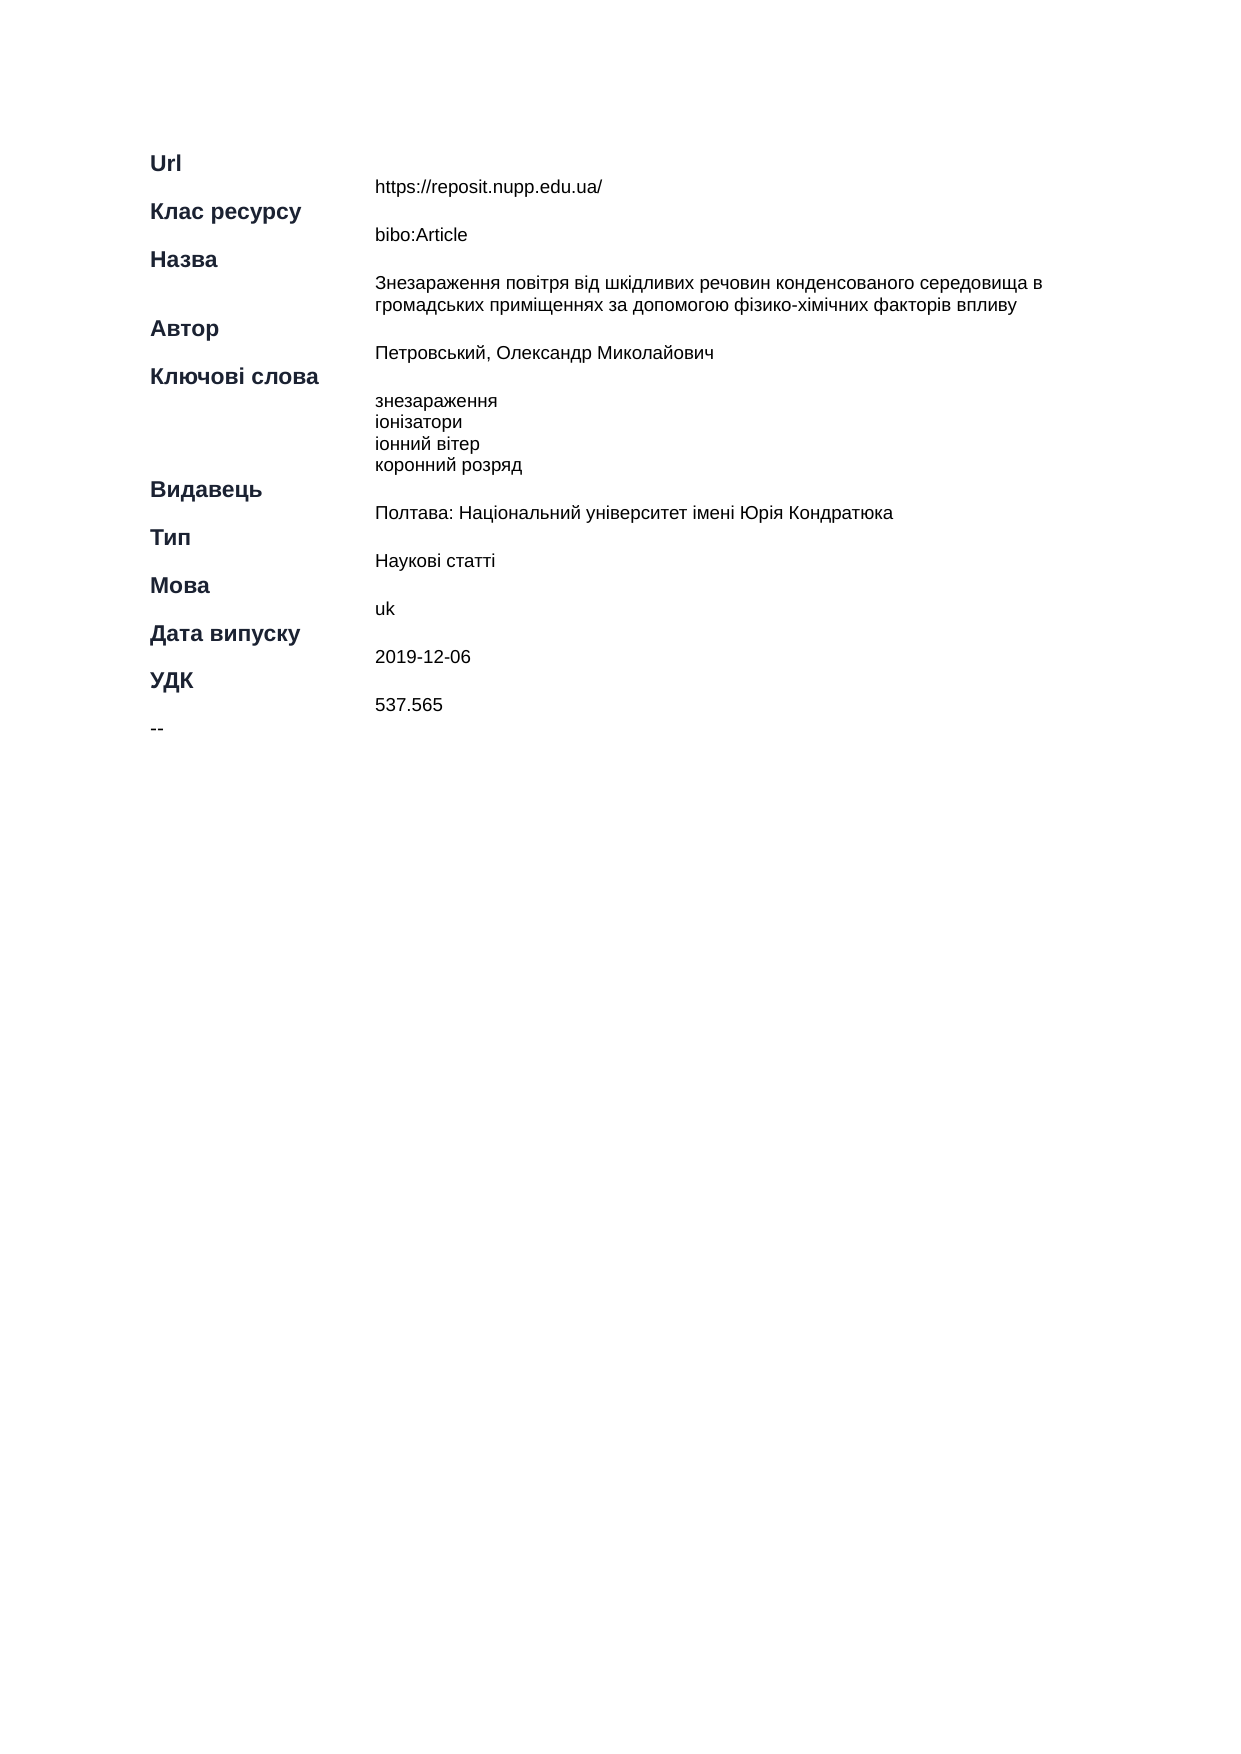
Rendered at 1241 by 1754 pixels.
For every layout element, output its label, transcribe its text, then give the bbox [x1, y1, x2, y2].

text Ключові слова [150, 363, 1090, 389]
text Клас ресурсу [150, 198, 1090, 224]
text іонний вітер [375, 433, 1090, 454]
text -- [150, 715, 1090, 739]
text знезараження [375, 389, 1090, 411]
text УДК [150, 667, 1090, 694]
text Автор [150, 315, 1090, 342]
text 537.565 [375, 694, 1090, 715]
text Тип [150, 524, 1090, 550]
text Назва [150, 246, 1090, 272]
text Полтава: Національний університет імені Юрія Кондратюка [375, 502, 1090, 524]
text Мова [150, 572, 1090, 598]
text Url [150, 150, 1090, 176]
text Дата випуску [150, 619, 1090, 646]
text uk [375, 598, 1090, 619]
text bibo:Article [375, 224, 1090, 246]
text Петровський, Олександр Миколайович [375, 342, 1090, 363]
text Наукові статті [375, 550, 1090, 572]
text іонізатори [375, 411, 1090, 433]
text коронний розряд [375, 454, 1090, 476]
text 2019-12-06 [375, 646, 1090, 667]
text https://reposit.nupp.edu.ua/ [375, 176, 1090, 198]
text Видавець [150, 476, 1090, 502]
text Знезараження повітря від шкідливих речовин конденсованого середовища в громадських приміщеннях за допомогою фізико-хімічних факторів впливу [375, 272, 1090, 315]
